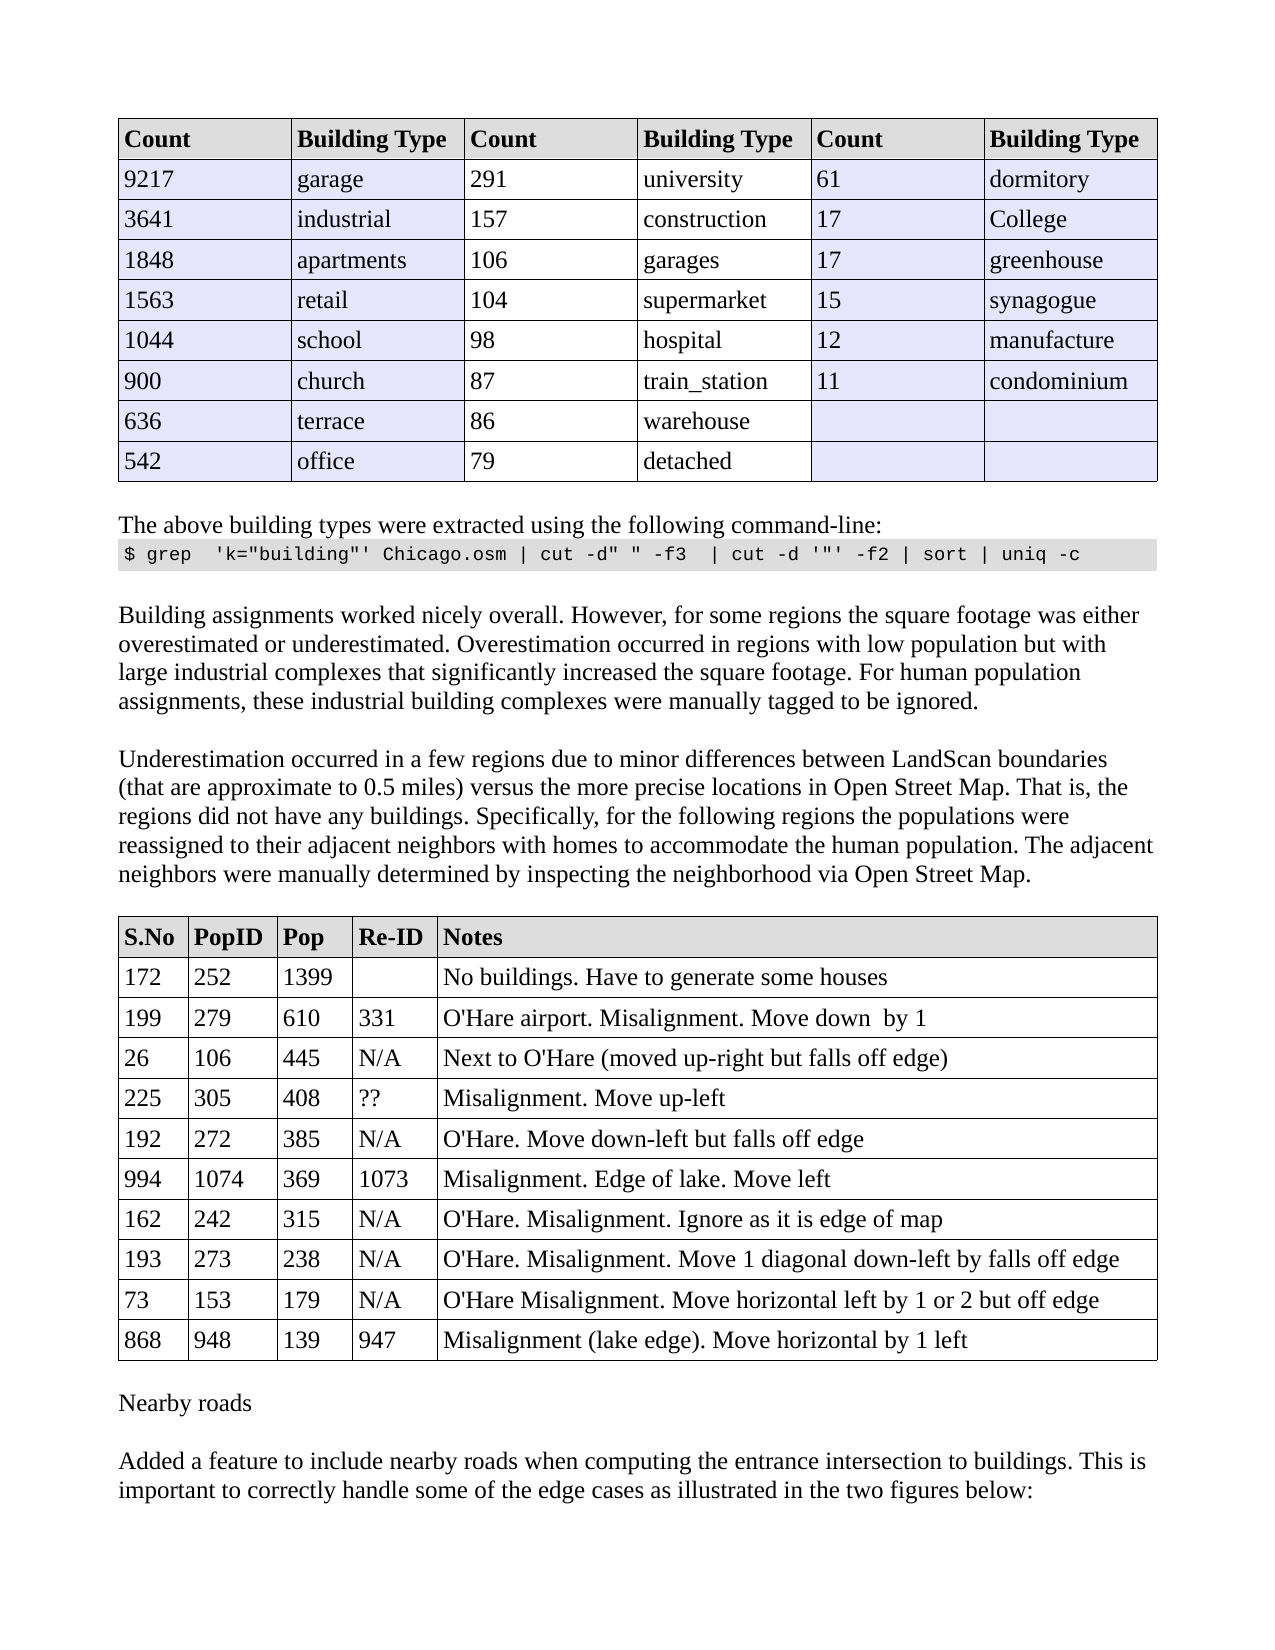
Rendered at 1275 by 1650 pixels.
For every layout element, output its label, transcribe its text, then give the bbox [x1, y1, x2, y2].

table_cell [985, 442, 1157, 481]
table_cell 15 [812, 280, 984, 320]
table_cell N/A [353, 1038, 437, 1077]
table_cell 17 [812, 200, 984, 239]
table_cell 3641 [119, 200, 291, 239]
table_cell 900 [119, 361, 291, 400]
table_cell 1399 [278, 958, 352, 997]
table_cell 1848 [119, 240, 291, 279]
table_cell 331 [353, 998, 437, 1037]
table_cell school [292, 321, 464, 360]
table_cell 153 [189, 1280, 277, 1319]
table_cell 252 [189, 958, 277, 997]
table_cell supermarket [638, 280, 811, 320]
table_cell 305 [189, 1079, 277, 1118]
table_cell [812, 442, 984, 481]
table_cell ?? [353, 1079, 437, 1118]
table_cell 12 [812, 321, 984, 360]
table_cell 61 [812, 160, 984, 199]
table_cell terrace [292, 401, 464, 441]
table_cell 408 [278, 1079, 352, 1118]
table_cell synagogue [985, 280, 1157, 320]
text The above building types were extracted using the following command-line: [118, 510, 1157, 538]
table_cell 9217 [119, 160, 291, 199]
table_cell 104 [465, 280, 637, 320]
table_cell detached [638, 442, 811, 481]
table_header Building Type [638, 119, 811, 158]
table_cell 225 [119, 1079, 188, 1118]
table_cell 179 [278, 1280, 352, 1319]
table_cell 98 [465, 321, 637, 360]
table_cell 947 [353, 1320, 437, 1360]
table_cell train_station [638, 361, 811, 400]
table_cell 542 [119, 442, 291, 481]
table_cell 445 [278, 1038, 352, 1077]
table_cell 279 [189, 998, 277, 1037]
table_cell 86 [465, 401, 637, 441]
table_cell church [292, 361, 464, 400]
table_cell 1074 [189, 1159, 277, 1198]
text Underestimation occurred in a few regions due to minor differences between LandScan boundaries (that are approximate to 0.5 miles) versus the more precise locations in Open Street Map. That is, the regions did not have any buildings. Specifically, for the following regions the populations were reassigned to their adjacent neighbors with homes to accommodate the human population. The adjacent neighbors were manually determined by inspecting the neighborhood via Open Street Map. [118, 744, 1157, 887]
table_header S.No [119, 917, 188, 957]
table_cell garages [638, 240, 811, 279]
table_cell O'Hare. Misalignment. Ignore as it is edge of map [438, 1200, 1157, 1239]
table_cell 238 [278, 1240, 352, 1279]
table_header Pop [278, 917, 352, 957]
table_cell [812, 401, 984, 441]
table_cell 73 [119, 1280, 188, 1319]
table_cell 610 [278, 998, 352, 1037]
table_cell 994 [119, 1159, 188, 1198]
table_cell O'Hare. Misalignment. Move 1 diagonal down-left by falls off edge [438, 1240, 1157, 1279]
text Building assignments worked nicely overall. However, for some regions the square footage was either overestimated or underestimated. Overestimation occurred in regions with low population but with large industrial complexes that significantly increased the square footage. For human population assignments, these industrial building complexes were manually tagged to be ignored. [118, 600, 1157, 715]
table_cell N/A [353, 1240, 437, 1279]
table_cell Next to O'Hare (moved up-right but falls off edge) [438, 1038, 1157, 1077]
table_header Building Type [292, 119, 464, 158]
table_cell 79 [465, 442, 637, 481]
table_cell 242 [189, 1200, 277, 1239]
table_cell 868 [119, 1320, 188, 1360]
text Added a feature to include nearby roads when computing the entrance intersection to buildings. This is important to correctly handle some of the edge cases as illustrated in the two figures below: [118, 1446, 1157, 1503]
table_cell apartments [292, 240, 464, 279]
table_cell 106 [465, 240, 637, 279]
table_cell College [985, 200, 1157, 239]
table_cell construction [638, 200, 811, 239]
table_cell N/A [353, 1119, 437, 1158]
table_cell 172 [119, 958, 188, 997]
table_cell O'Hare airport. Misalignment. Move down by 1 [438, 998, 1157, 1037]
table_header Count [812, 119, 984, 158]
table_cell 106 [189, 1038, 277, 1077]
table_cell Misalignment. Edge of lake. Move left [438, 1159, 1157, 1198]
table_cell 1044 [119, 321, 291, 360]
table_cell 272 [189, 1119, 277, 1158]
table_cell No buildings. Have to generate some houses [438, 958, 1157, 997]
table_cell 26 [119, 1038, 188, 1077]
table_cell manufacture [985, 321, 1157, 360]
table_cell garage [292, 160, 464, 199]
table_cell 87 [465, 361, 637, 400]
table_cell 1073 [353, 1159, 437, 1198]
table_cell dormitory [985, 160, 1157, 199]
table_cell 315 [278, 1200, 352, 1239]
table_header PopID [189, 917, 277, 957]
table_header Count [465, 119, 637, 158]
table_header Re-ID [353, 917, 437, 957]
table_cell N/A [353, 1280, 437, 1319]
table_cell Misalignment (lake edge). Move horizontal by 1 left [438, 1320, 1157, 1360]
table_cell university [638, 160, 811, 199]
table_header Count [119, 119, 291, 158]
table_cell office [292, 442, 464, 481]
text Nearby roads [118, 1388, 1157, 1417]
table_cell hospital [638, 321, 811, 360]
table_cell 291 [465, 160, 637, 199]
table_cell 199 [119, 998, 188, 1037]
table_header Notes [438, 917, 1157, 957]
table_header $ grep 'k="building"' Chicago.osm | cut -d" " -f3 | cut -d '"' -f2 | sort | uniq -c [118, 539, 1157, 571]
table_cell 17 [812, 240, 984, 279]
table_cell 192 [119, 1119, 188, 1158]
table_cell [353, 958, 437, 997]
table_cell O'Hare Misalignment. Move horizontal left by 1 or 2 but off edge [438, 1280, 1157, 1319]
table_cell 273 [189, 1240, 277, 1279]
table_cell 636 [119, 401, 291, 441]
table_cell N/A [353, 1200, 437, 1239]
table_cell 157 [465, 200, 637, 239]
table_cell 369 [278, 1159, 352, 1198]
table_cell 193 [119, 1240, 188, 1279]
table_cell [985, 401, 1157, 441]
table_cell 948 [189, 1320, 277, 1360]
table_cell 11 [812, 361, 984, 400]
table_cell greenhouse [985, 240, 1157, 279]
table_cell warehouse [638, 401, 811, 441]
table_cell 162 [119, 1200, 188, 1239]
table_cell Misalignment. Move up-left [438, 1079, 1157, 1118]
table_cell industrial [292, 200, 464, 239]
table_cell 385 [278, 1119, 352, 1158]
table_header Building Type [985, 119, 1157, 158]
table_cell 1563 [119, 280, 291, 320]
table_cell condominium [985, 361, 1157, 400]
table_cell O'Hare. Move down-left but falls off edge [438, 1119, 1157, 1158]
table_cell 139 [278, 1320, 352, 1360]
table_cell retail [292, 280, 464, 320]
